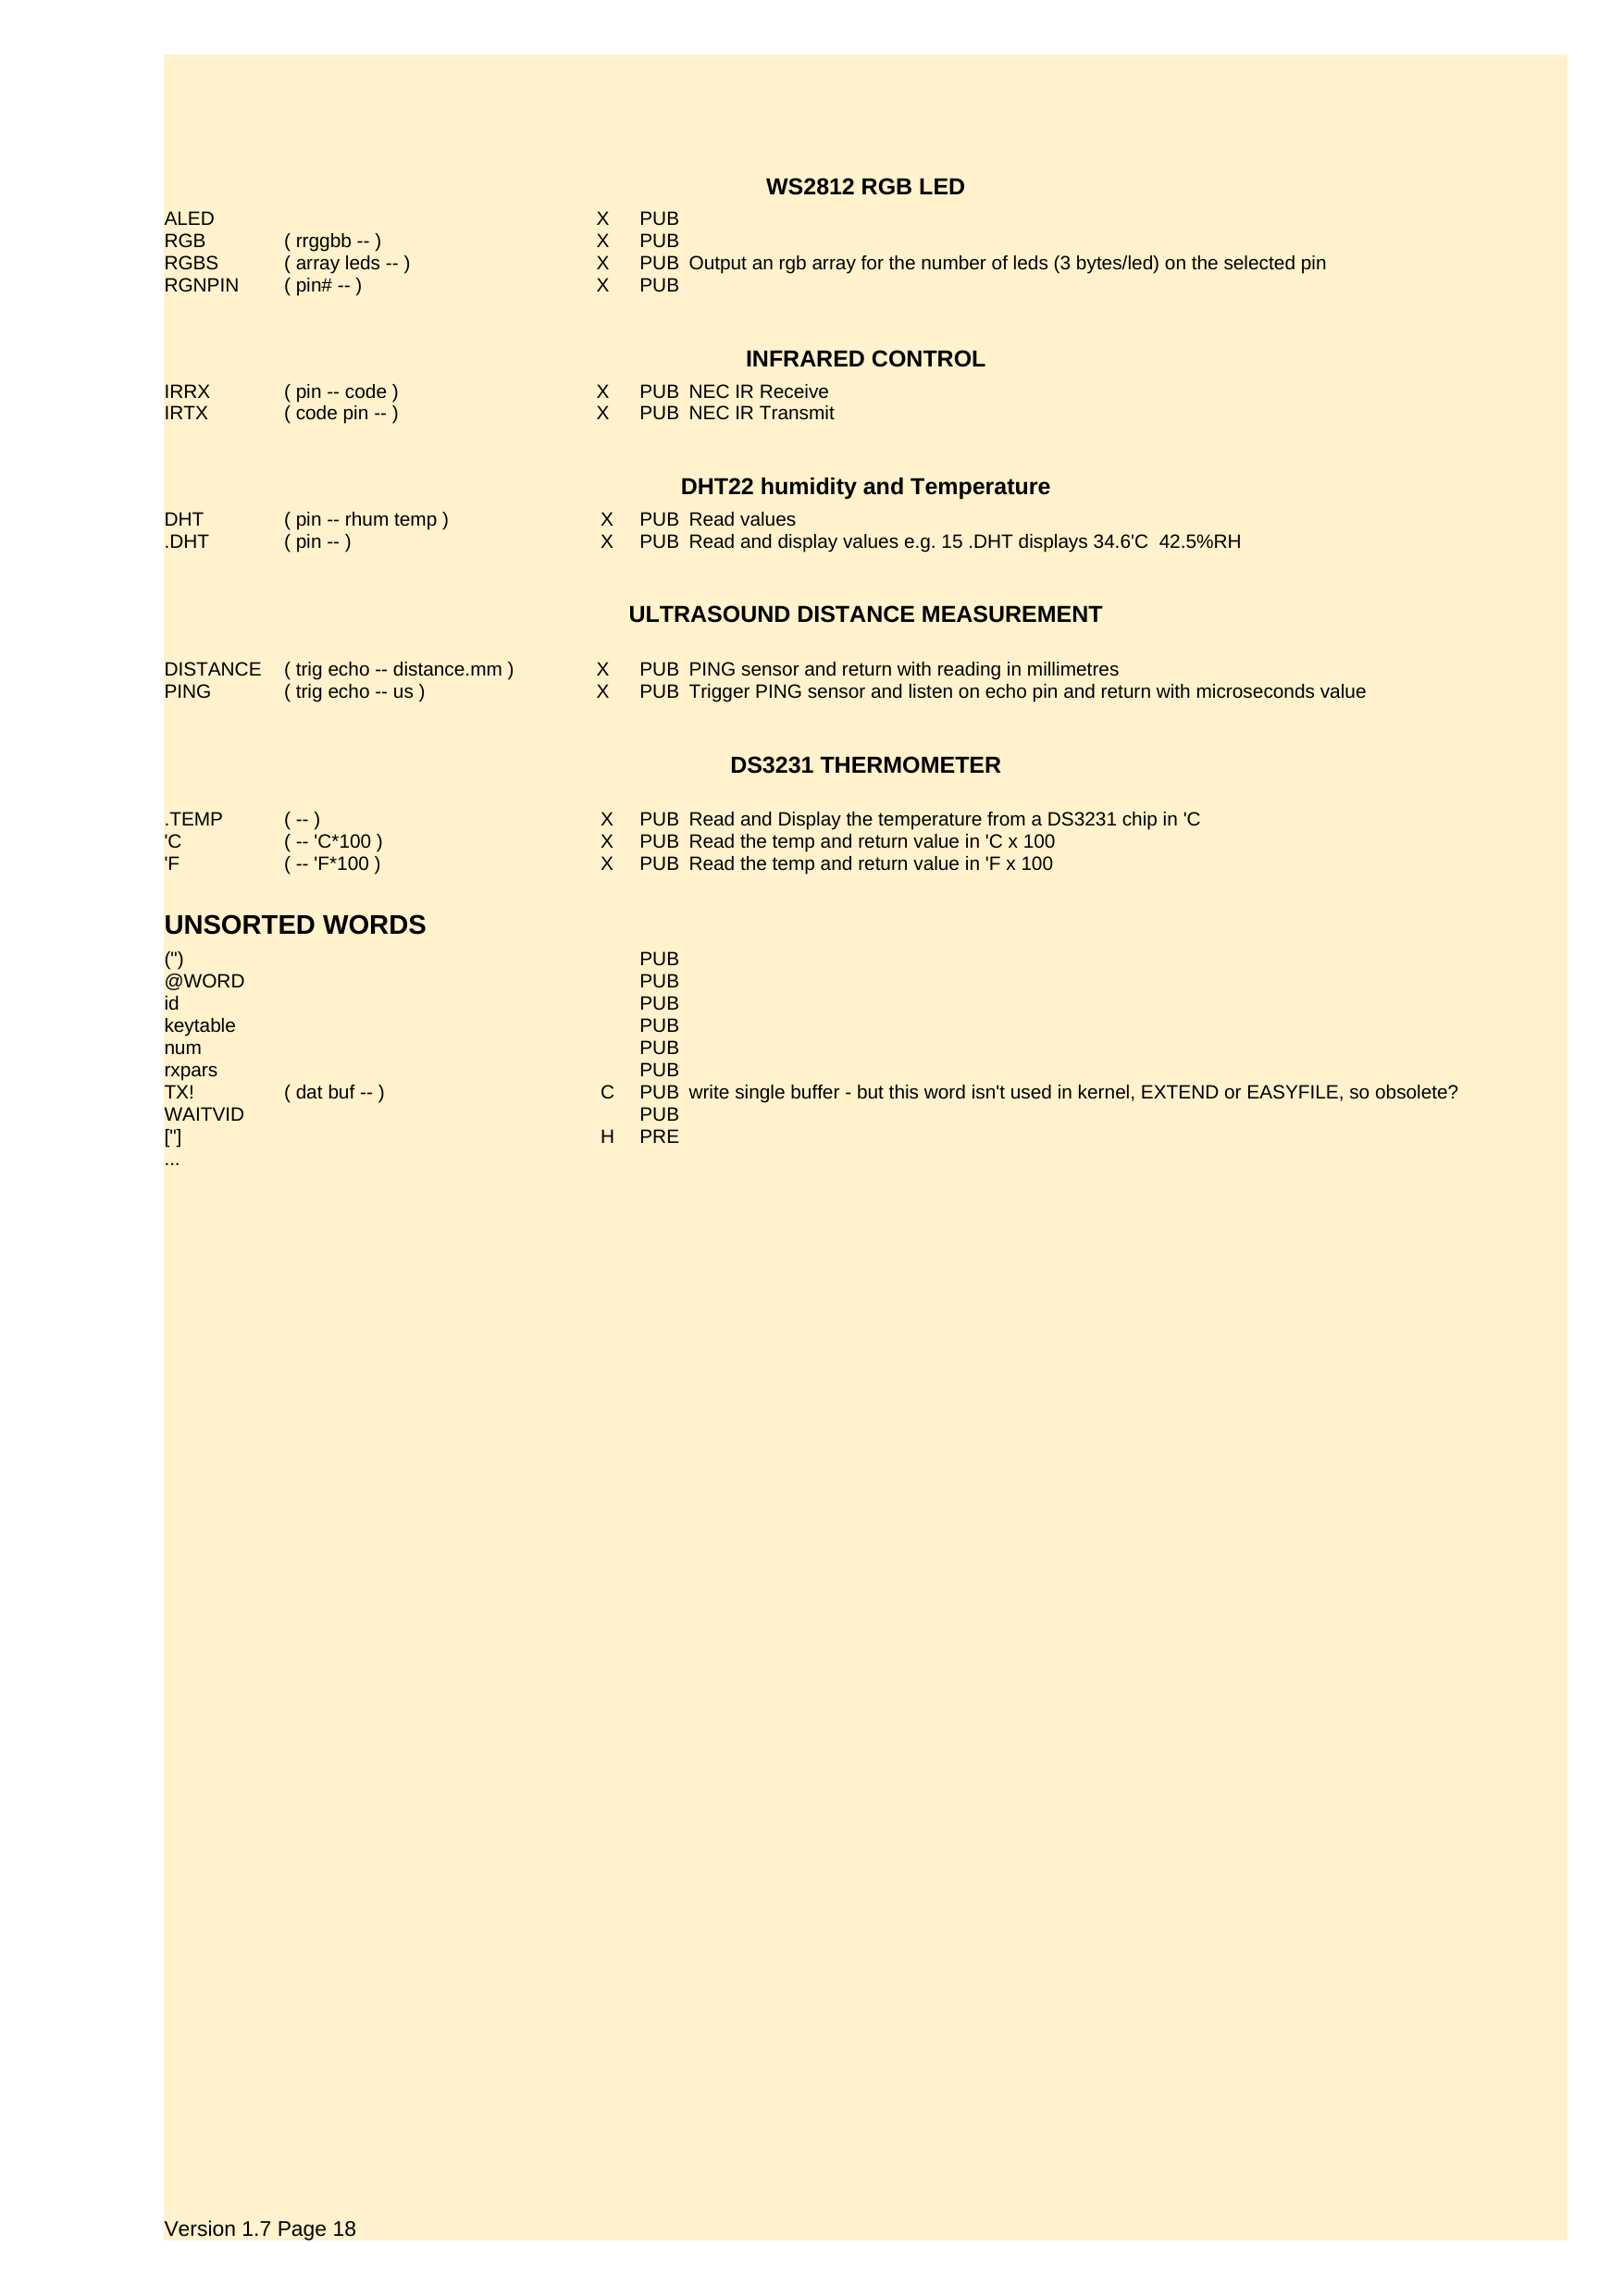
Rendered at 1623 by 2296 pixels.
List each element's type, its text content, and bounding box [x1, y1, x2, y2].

table_cell NEC IR Transmit [688, 402, 1567, 424]
table_cell PUB [639, 1103, 688, 1125]
table_cell ( code pin -- ) [284, 402, 596, 424]
table_cell PUB [639, 530, 688, 552]
table_cell PRE [639, 1125, 688, 1147]
table_header [601, 948, 639, 970]
subtitle ULTRASOUND DISTANCE MEASUREMENT [164, 601, 1567, 627]
table_cell Read the temp and return value in 'C x 100 [688, 830, 1567, 852]
table_cell X [601, 852, 639, 874]
table_header X [601, 808, 639, 830]
table_cell PUB [639, 274, 688, 296]
table_cell [284, 1148, 601, 1172]
table_header ALED [164, 207, 284, 230]
table_cell [284, 970, 601, 992]
table_cell .DHT [164, 530, 284, 552]
table_cell [284, 1014, 601, 1036]
table_cell PUB [639, 1036, 688, 1059]
table_cell H [601, 1125, 639, 1147]
table_cell Read and display values e.g. 15 .DHT displays 34.6'C 42.5%RH [688, 530, 1567, 552]
table_cell [601, 970, 639, 992]
table_cell [688, 1125, 1567, 1147]
table_cell RGNPIN [164, 274, 284, 296]
table_cell [601, 1059, 639, 1081]
table_cell RGBS [164, 252, 284, 274]
table_header ( pin -- rhum temp ) [284, 508, 601, 529]
table_cell ( dat buf -- ) [284, 1081, 601, 1103]
table_cell X [596, 252, 639, 274]
table_header [688, 207, 1567, 230]
table_header (") [164, 948, 284, 970]
table_cell X [596, 680, 639, 701]
table_cell PING [164, 680, 284, 701]
table_cell PUB [639, 852, 688, 874]
table_cell PUB [639, 970, 688, 992]
table_cell ( pin -- ) [284, 530, 601, 552]
table_cell ( array leds -- ) [284, 252, 596, 274]
table_cell [688, 1014, 1567, 1036]
table_header DISTANCE [164, 658, 284, 679]
subtitle DHT22 humidity and Temperature [164, 473, 1567, 500]
table_cell [688, 1148, 1567, 1172]
table_cell [688, 274, 1567, 296]
table_header PUB [639, 948, 688, 970]
table_cell id [164, 992, 284, 1014]
table_cell X [596, 230, 639, 252]
table_header [688, 948, 1567, 970]
table_header PUB [639, 379, 688, 402]
table_cell write single buffer - but this word isn't used in kernel, EXTEND or EASYFILE, so obsolete? [688, 1081, 1567, 1103]
table_header Read values [688, 508, 1567, 529]
subtitle UNSORTED WORDS [164, 909, 1567, 940]
table_cell ... [164, 1148, 284, 1172]
table_cell PUB [639, 402, 688, 424]
table_header X [596, 379, 639, 402]
table_header PING sensor and return with reading in millimetres [688, 658, 1567, 679]
table_cell [284, 1059, 601, 1081]
table_cell PUB [639, 992, 688, 1014]
table_cell [284, 1103, 601, 1125]
table_cell RGB [164, 230, 284, 252]
table_header [284, 207, 596, 230]
table_header PUB [639, 508, 688, 529]
subtitle INFRARED CONTROL [164, 345, 1567, 372]
table_cell ["] [164, 1125, 284, 1147]
table_cell [688, 230, 1567, 252]
table_cell [688, 970, 1567, 992]
table_cell keytable [164, 1014, 284, 1036]
table_cell X [596, 402, 639, 424]
table_cell ( -- 'C*100 ) [284, 830, 601, 852]
table_cell TX! [164, 1081, 284, 1103]
table_header Read and Display the temperature from a DS3231 chip in 'C [688, 808, 1567, 830]
table_cell 'F [164, 852, 284, 874]
table_header .TEMP [164, 808, 284, 830]
table_cell C [601, 1081, 639, 1103]
table_cell [284, 1036, 601, 1059]
table_cell X [596, 274, 639, 296]
table_cell [639, 1148, 688, 1172]
table_cell PUB [639, 230, 688, 252]
table_cell IRTX [164, 402, 284, 424]
table_header DHT [164, 508, 284, 529]
table_cell ( trig echo -- us ) [284, 680, 596, 701]
subtitle DS3231 THERMOMETER [164, 751, 1567, 777]
table_cell Trigger PING sensor and listen on echo pin and return with microseconds value [688, 680, 1567, 701]
table_cell X [601, 830, 639, 852]
table_cell [284, 992, 601, 1014]
table_header ( pin -- code ) [284, 379, 596, 402]
table_header X [596, 207, 639, 230]
table_cell ( pin# -- ) [284, 274, 596, 296]
table_cell ( rrggbb -- ) [284, 230, 596, 252]
table_header IRRX [164, 379, 284, 402]
table_cell 'C [164, 830, 284, 852]
table_cell [688, 1103, 1567, 1125]
table_header PUB [639, 808, 688, 830]
table_cell ( -- 'F*100 ) [284, 852, 601, 874]
table_header ( -- ) [284, 808, 601, 830]
table_cell [688, 1059, 1567, 1081]
table_cell [601, 1014, 639, 1036]
table_header X [596, 658, 639, 679]
subtitle WS2812 RGB LED [164, 173, 1567, 200]
table_cell [284, 1125, 601, 1147]
table_cell PUB [639, 1081, 688, 1103]
table_header ( trig echo -- distance.mm ) [284, 658, 596, 679]
table_cell Read the temp and return value in 'F x 100 [688, 852, 1567, 874]
table_cell num [164, 1036, 284, 1059]
table_header NEC IR Receive [688, 379, 1567, 402]
table_cell [601, 992, 639, 1014]
table_cell PUB [639, 252, 688, 274]
table_cell X [601, 530, 639, 552]
table_header [284, 948, 601, 970]
table_cell PUB [639, 680, 688, 701]
table_cell rxpars [164, 1059, 284, 1081]
table_cell PUB [639, 830, 688, 852]
table_cell [601, 1036, 639, 1059]
table_header PUB [639, 207, 688, 230]
table_cell PUB [639, 1014, 688, 1036]
table_cell [688, 992, 1567, 1014]
table_header X [601, 508, 639, 529]
table_cell PUB [639, 1059, 688, 1081]
table_header PUB [639, 658, 688, 679]
table_cell @WORD [164, 970, 284, 992]
table_cell [688, 1036, 1567, 1059]
table_cell [601, 1103, 639, 1125]
table_cell WAITVID [164, 1103, 284, 1125]
table_cell [601, 1148, 639, 1172]
table_cell Output an rgb array for the number of leds (3 bytes/led) on the selected pin [688, 252, 1567, 274]
